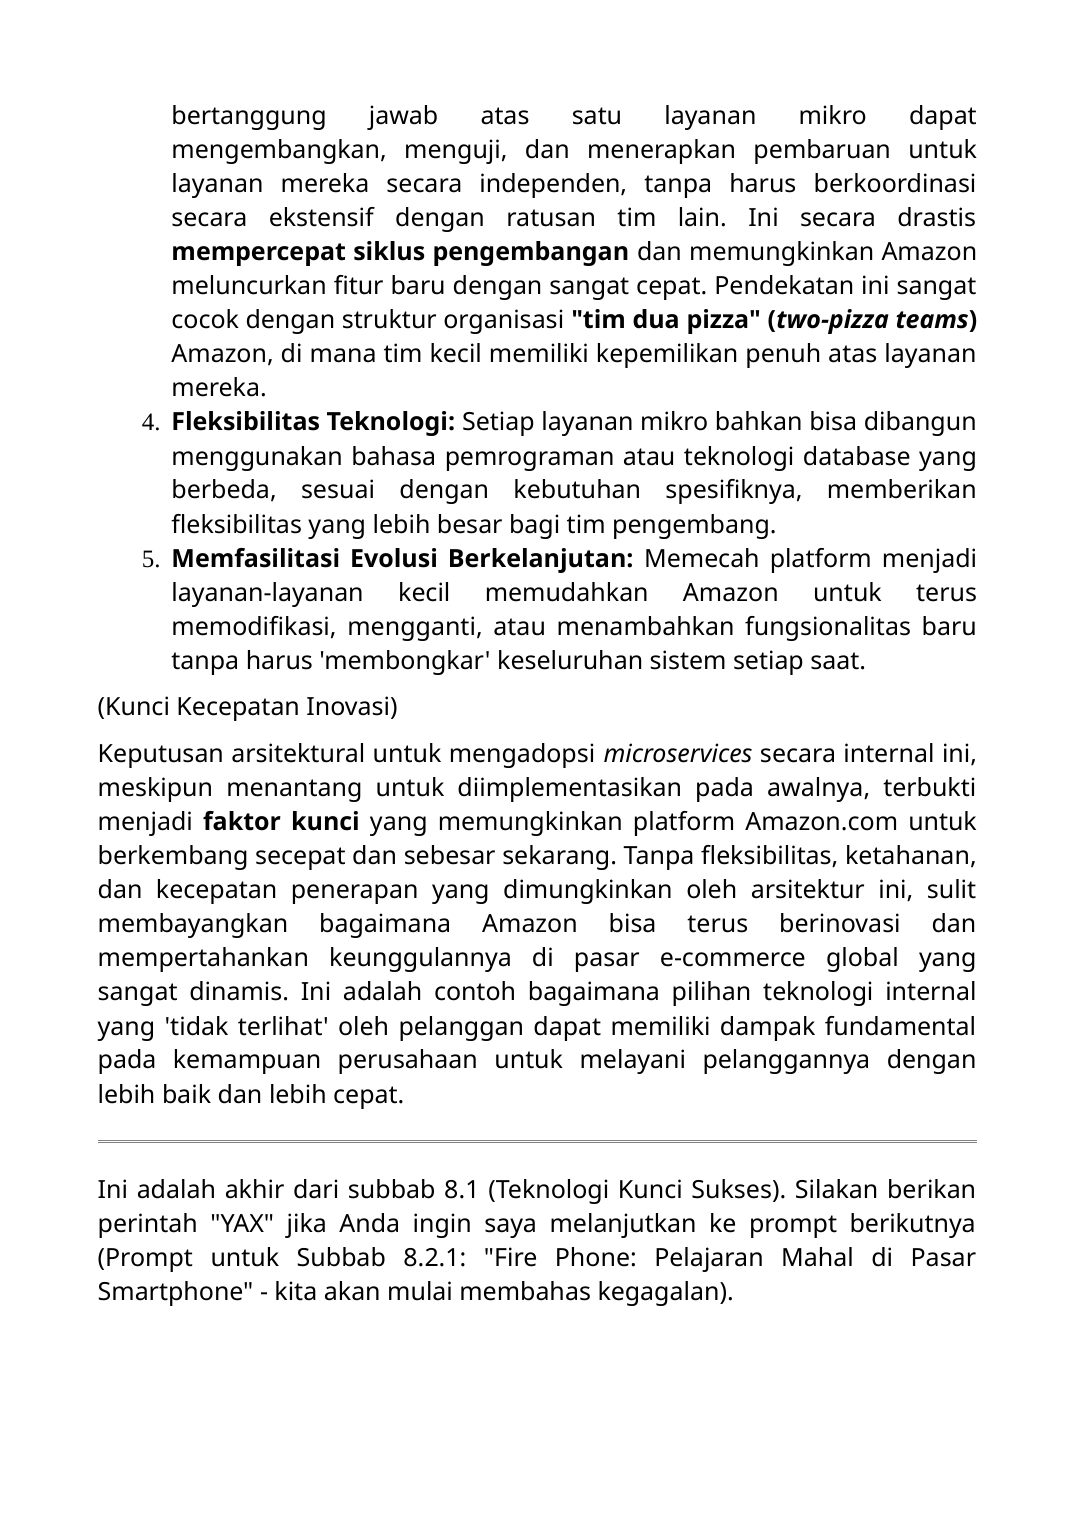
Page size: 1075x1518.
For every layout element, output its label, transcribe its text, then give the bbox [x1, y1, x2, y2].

text Ini adalah akhir dari subbab 8.1 (Teknologi Kunci Sukses). Silakan berikan perintah "YAX" jika Anda ingin saya melanjutkan ke prompt berikutnya (Prompt untuk Subbab 8.2.1: "Fire Phone: Pelajaran Mahal di Pasar Smartphone" - kita akan mulai membahas kegagalan). [97, 1172, 977, 1308]
text Keputusan arsitektural untuk mengadopsi microservices secara internal ini, meskipun menantang untuk diimplementasikan pada awalnya, terbukti menjadi faktor kunci yang memungkinkan platform Amazon.com untuk berkembang secepat dan sebesar sekarang. Tanpa fleksibilitas, ketahanan, dan kecepatan penerapan yang dimungkinkan oleh arsitektur ini, sulit membayangkan bagaimana Amazon bisa terus berinovasi dan mempertahankan keunggulannya di pasar e-commerce global yang sangat dinamis. Ini adalah contoh bagaimana pilihan teknologi internal yang 'tidak terlihat' oleh pelanggan dapat memiliki dampak fundamental pada kemampuan perusahaan untuk melayani pelanggannya dengan lebih baik dan lebih cepat. [97, 736, 977, 1110]
list bertanggung jawab atas satu layanan mikro dapat mengembangkan, menguji, dan menerapkan pembaruan untuk layanan mereka secara independen, tanpa harus berkoordinasi secara ekstensif dengan ratusan tim lain. Ini secara drastis mempercepat siklus pengembangan dan memungkinkan Amazon meluncurkan fitur baru dengan sangat cepat. Pendekatan ini sangat cocok dengan struktur organisasi "tim dua pizza" (two-pizza teams) Amazon, di mana tim kecil memiliki kepemilikan penuh atas layanan mereka. [142, 97, 977, 404]
text (Kunci Kecepatan Inovasi) [97, 689, 977, 723]
list Memfasilitasi Evolusi Berkelanjutan: Memecah platform menjadi layanan-layanan kecil memudahkan Amazon untuk terus memodifikasi, mengganti, atau menambahkan fungsionalitas baru tanpa harus 'membongkar' keseluruhan sistem setiap saat. [142, 540, 977, 677]
list Fleksibilitas Teknologi: Setiap layanan mikro bahkan bisa dibangun menggunakan bahasa pemrograman atau teknologi database yang berbeda, sesuai dengan kebutuhan spesifiknya, memberikan fleksibilitas yang lebih besar bagi tim pengembang. [142, 404, 977, 540]
